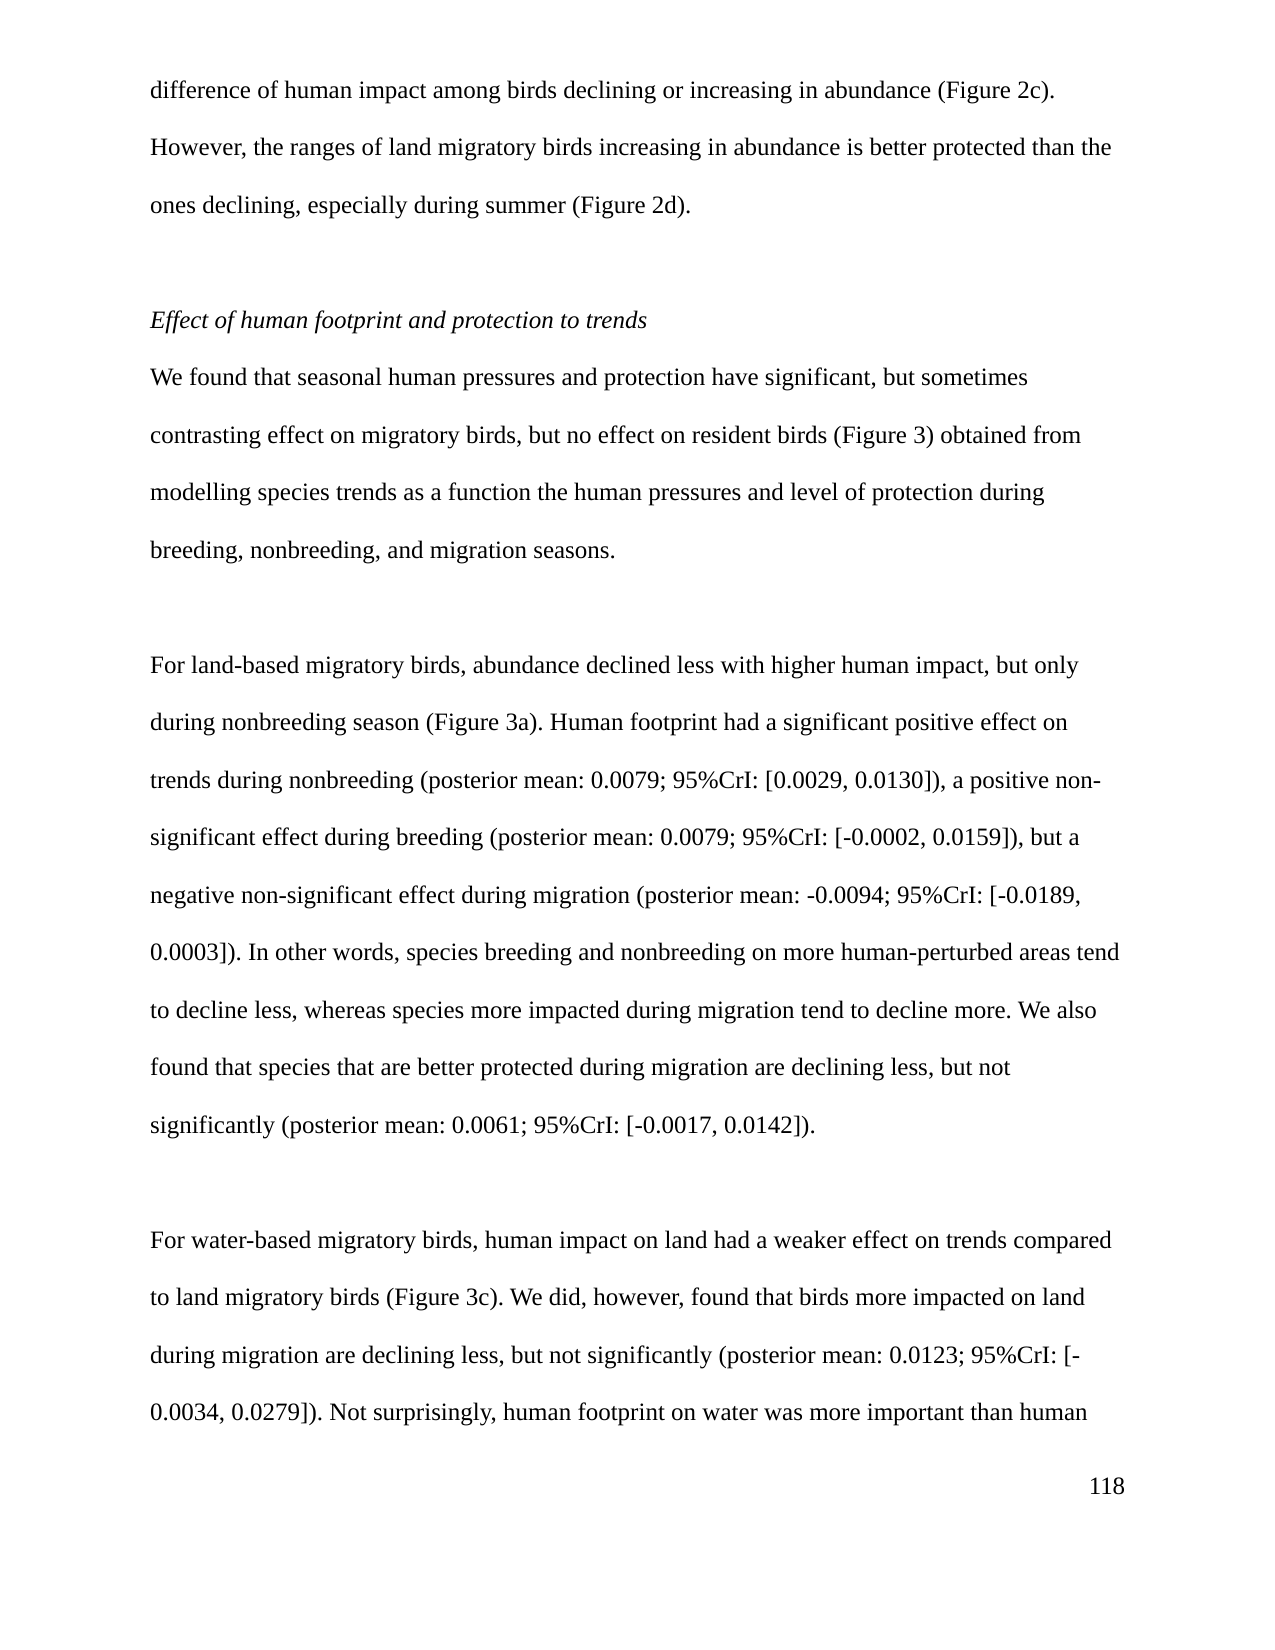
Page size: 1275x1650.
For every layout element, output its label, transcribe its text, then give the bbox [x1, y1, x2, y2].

text Effect of human footprint and protection to trends [150, 305, 1125, 334]
text We found that seasonal human pressures and protection have significant, but sometimes contrasting effect on migratory birds, but no effect on resident birds (Figure 3) obtained from modelling species trends as a function the human pressures and level of protection during breeding, nonbreeding, and migration seasons. [150, 362, 1125, 564]
text difference of human impact among birds declining or increasing in abundance (Figure 2c). However, the ranges of land migratory birds increasing in abundance is better protected than the ones declining, especially during summer (Figure 2d). [150, 75, 1125, 219]
text For water-based migratory birds, human impact on land had a weaker effect on trends compared to land migratory birds (Figure 3c). We did, however, found that birds more impacted on land during migration are declining less, but not significantly (posterior mean: 0.0123; 95%CrI: [-0.0034, 0.0279]). Not surprisingly, human footprint on water was more important than human [150, 1225, 1125, 1426]
text For land-based migratory birds, abundance declined less with higher human impact, but only during nonbreeding season (Figure 3a). Human footprint had a significant positive effect on trends during nonbreeding (posterior mean: 0.0079; 95%CrI: [0.0029, 0.0130]), a positive non-significant effect during breeding (posterior mean: 0.0079; 95%CrI: [-0.0002, 0.0159]), but a negative non-significant effect during migration (posterior mean: -0.0094; 95%CrI: [-0.0189, 0.0003]). In other words, species breeding and nonbreeding on more human-perturbed areas tend to decline less, whereas species more impacted during migration tend to decline more. We also found that species that are better protected during migration are declining less, but not significantly (posterior mean: 0.0061; 95%CrI: [-0.0017, 0.0142]). [150, 650, 1125, 1139]
